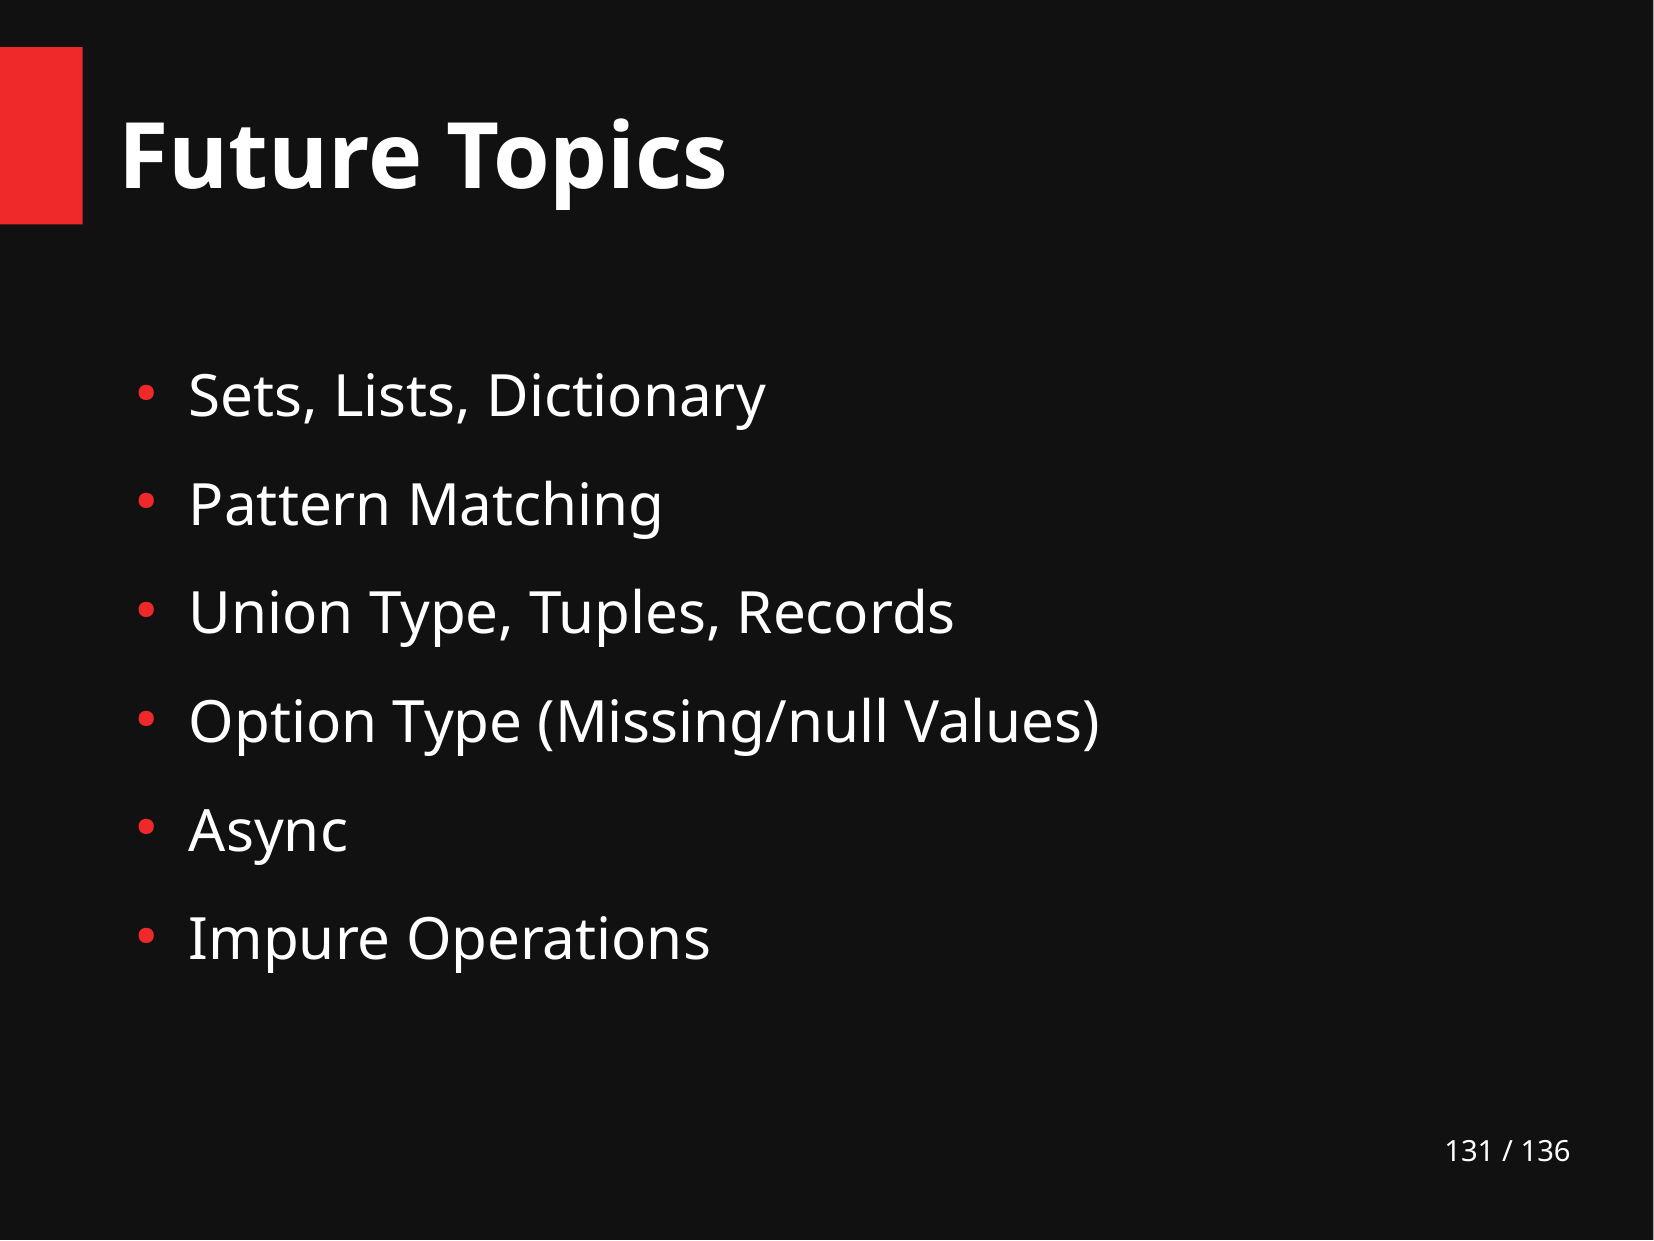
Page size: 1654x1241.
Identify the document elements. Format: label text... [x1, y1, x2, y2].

title Future Topics [118, 49, 1571, 257]
list Sets, Lists, Dictionary Pattern Matching Union Type, Tuples, Records Option Type (Missing/null Values) Async Impure Operations [118, 354, 1536, 1074]
